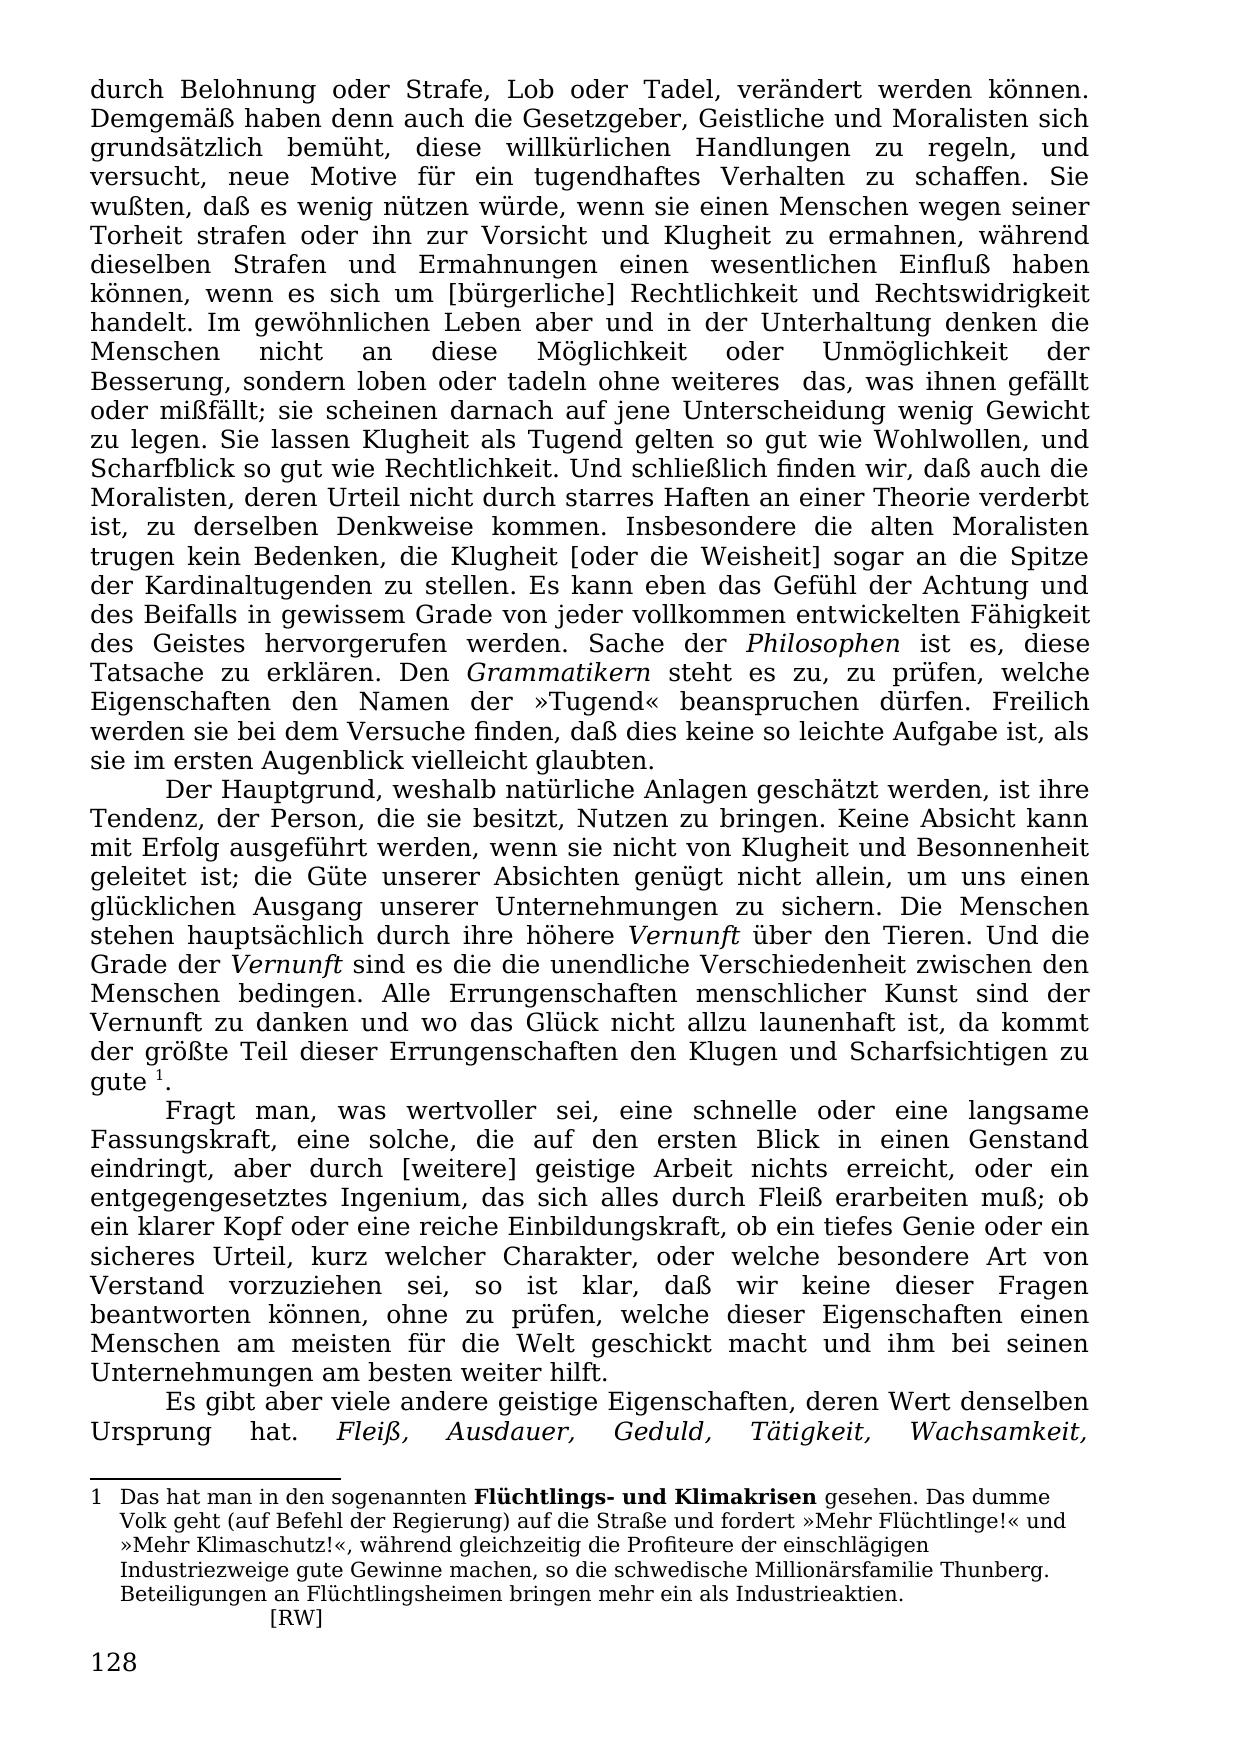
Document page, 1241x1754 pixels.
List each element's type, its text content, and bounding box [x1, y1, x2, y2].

text Fragt man, was wertvoller sei, eine schnelle oder eine langsame Fassungskraft, eine solche, die auf den ersten Blick in einen Genstand eindringt, aber durch [weitere] geistige Arbeit nichts erreicht, oder ein entgegengesetztes Ingenium, das sich alles durch Fleiß erarbeiten muß; ob ein klarer Kopf oder eine reiche Einbildungskraft, ob ein tiefes Genie oder ein sicheres Urteil, kurz welcher Charakter, oder welche besondere Art von Verstand vorzuziehen sei, so ist klar, daß wir keine dieser Fragen beantworten können, ohne zu prüfen, welche dieser Eigenschaften einen Menschen am meisten für die Welt geschickt macht und ihm bei seinen Unternehmungen am besten weiter hilft. [90, 1096, 1091, 1387]
text Es gibt aber viele andere geistige Eigenschaften, deren Wert denselben Ursprung hat. Fleiß, Ausdauer, Geduld, Tätigkeit, Wachsamkeit, [90, 1387, 1091, 1446]
text durch Belohnung oder Strafe, Lob oder Tadel, verändert werden können. Demgemäß haben denn auch die Gesetzgeber, Geistliche und Moralisten sich grundsätzlich bemüht, diese willkürlichen Handlungen zu regeln, und versucht, neue Motive für ein tugendhaftes Verhalten zu schaffen. Sie wußten, daß es wenig nützen würde, wenn sie einen Menschen wegen seiner Torheit strafen oder ihn zur Vorsicht und Klugheit zu ermahnen, während dieselben Strafen und Ermahnungen einen wesentlichen Einfluß haben können, wenn es sich um [bürgerliche] Rechtlichkeit und Rechtswidrigkeit handelt. Im gewöhnlichen Leben aber und in der Unterhaltung denken die Menschen nicht an diese Möglichkeit oder Unmöglichkeit der Besserung‚ sondern loben oder tadeln ohne weiteres das, was ihnen gefällt oder mißfällt; sie scheinen darnach auf jene Unterscheidung wenig Gewicht zu legen. Sie lassen Klugheit als Tugend gelten so gut wie Wohlwollen, und Scharfblick so gut wie Rechtlichkeit. Und schließlich ﬁnden wir, daß auch die Moralisten, deren Urteil nicht durch starres Haften an einer Theorie verderbt ist, zu derselben Denkweise kommen. Insbesondere die alten Moralisten trugen kein Bedenken, die Klugheit [oder die Weisheit] sogar an die Spitze der Kardinaltugenden zu stellen. Es kann eben das Gefühl der Achtung und des Beifalls in gewissem Grade von jeder vollkommen ent­wickelten Fähigkeit des Geistes hervorgerufen werden. Sache der Philosophen ist es, diese Tatsache zu erklären. Den Grammatikern steht es zu, zu prüfen, welche Eigenschaften den Namen der »Tugend« beanspruchen dürfen. Freilich werden sie bei dem Versuche ﬁnden, daß dies keine so leichte Aufgabe ist, als sie im ersten Augenblick vielleicht glaubten. [90, 75, 1091, 775]
text Der Hauptgrund, weshalb natürliche Anlagen geschätzt werden, ist ihre Tendenz, der Person, die sie besitzt, Nutzen zu bringen. Keine Absicht kann mit Erfolg ausgeführt werden, wenn sie nicht von Klugheit und Besonnenheit geleitet ist; die Güte unserer Absichten genügt nicht allein, um uns einen glücklichen Ausgang unserer Unternehmungen zu sichern. Die Menschen stehen hauptsächlich durch ihre höhere Vernunft über den Tieren. Und die Grade der Vernunft sind es die die unendliche Verschiedenheit zwischen den Menschen bedingen. Alle Errungenschaften menschlicher Kunst sind der Vernunft zu danken und wo das Glück nicht allzu launenhaft ist, da kommt der größte Teil dieser Errungenschaften den Klugen und Scharfsichtigen zu gute . [90, 775, 1091, 1096]
text Das hat man in den sogenannten Flüchtlings- und Klimakrisen gesehen. Das dumme Volk geht (auf Befehl der Regierung) auf die Straße und fordert »Mehr Flüchtlinge!« und »Mehr Klimaschutz!«, während gleichzeitig die Profiteure der einschlägigen Industriezweige gute Gewinne machen, so die schwedische Millionärsfamilie Thunberg. Beteiligungen an Flüchtlingsheimen bringen mehr ein als Industrieaktien. [RW] [90, 1485, 1091, 1631]
